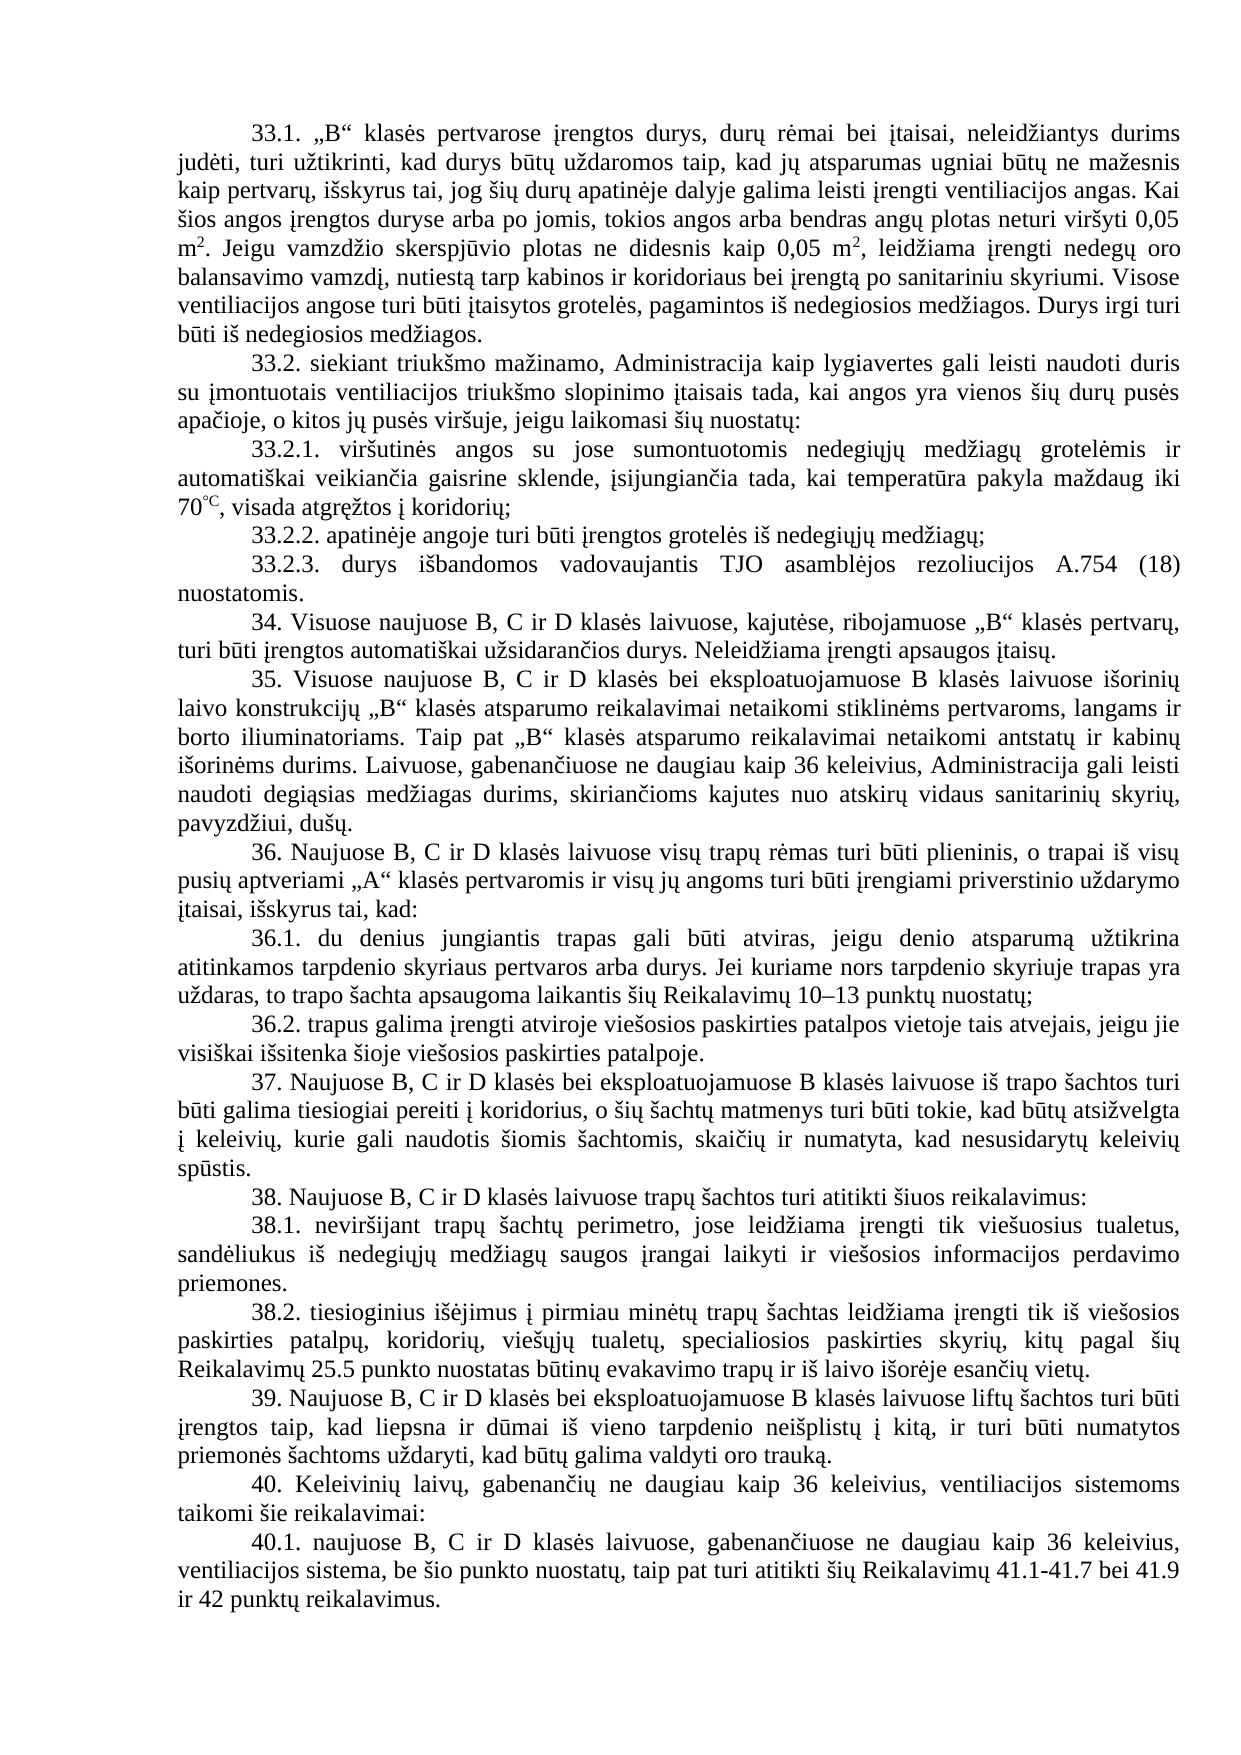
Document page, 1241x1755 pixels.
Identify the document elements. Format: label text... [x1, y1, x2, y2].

text 36.2. trapus galima įrengti atviroje viešosios paskirties patalpos vietoje tais atvejais, jeigu jie visiškai išsitenka šioje viešosios paskirties patalpoje. [177, 1009, 1181, 1067]
text 40. Keleivinių laivų, gabenančių ne daugiau kaip 36 keleivius, ventiliacijos sistemoms taikomi šie reikalavimai: [177, 1469, 1181, 1527]
text 33.2.2. apatinėje angoje turi būti įrengtos grotelės iš nedegiųjų medžiagų; [177, 521, 1181, 549]
text 38.1. neviršijant trapų šachtų perimetro, jose leidžiama įrengti tik viešuosius tualetus, sandėliukus iš nedegiųjų medžiagų saugos įrangai laikyti ir viešosios informacijos perdavimo priemones. [177, 1211, 1181, 1297]
text 36. Naujuose B, C ir D klasės laivuose visų trapų rėmas turi būti plieninis, o trapai iš visų pusių aptveriami „A“ klasės pertvaromis ir visų jų angoms turi būti įrengiami priverstinio uždarymo įtaisai, išskyrus tai, kad: [177, 837, 1181, 923]
text 38. Naujuose B, C ir D klasės laivuose trapų šachtos turi atitikti šiuos reikalavimus: [177, 1182, 1181, 1211]
text 34. Visuose naujuose B, C ir D klasės laivuose, kajutėse, ribojamuose „B“ klasės pertvarų, turi būti įrengtos automatiškai užsidarančios durys. Neleidžiama įrengti apsaugos įtaisų. [177, 607, 1181, 664]
text 36.1. du denius jungiantis trapas gali būti atviras, jeigu denio atsparumą užtikrina atitinkamos tarpdenio skyriaus pertvaros arba durys. Jei kuriame nors tarpdenio skyriuje trapas yra uždaras, to trapo šachta apsaugoma laikantis šių Reikalavimų 10–13 punktų nuostatų; [177, 923, 1181, 1009]
text 39. Naujuose B, C ir D klasės bei eksploatuojamuose B klasės laivuose liftų šachtos turi būti įrengtos taip, kad liepsna ir dūmai iš vieno tarpdenio neišplistų į kitą, ir turi būti numatytos priemonės šachtoms uždaryti, kad būtų galima valdyti oro trauką. [177, 1383, 1181, 1469]
text 33.2. siekiant triukšmo mažinamo, Administracija kaip lygiavertes gali leisti naudoti duris su įmontuotais ventiliacijos triukšmo slopinimo įtaisais tada, kai angos yra vienos šių durų pusės apačioje, o kitos jų pusės viršuje, jeigu laikomasi šių nuostatų: [177, 348, 1181, 434]
text 37. Naujuose B, C ir D klasės bei eksploatuojamuose B klasės laivuose iš trapo šachtos turi būti galima tiesiogiai pereiti į koridorius, o šių šachtų matmenys turi būti tokie, kad būtų atsižvelgta į keleivių, kurie gali naudotis šiomis šachtomis, skaičių ir numatyta, kad nesusidarytų keleivių spūstis. [177, 1067, 1181, 1182]
text 35. Visuose naujuose B, C ir D klasės bei eksploatuojamuose B klasės laivuose išorinių laivo konstrukcijų „B“ klasės atsparumo reikalavimai netaikomi stiklinėms pertvaroms, langams ir borto iliuminatoriams. Taip pat „B“ klasės atsparumo reikalavimai netaikomi antstatų ir kabinų išorinėms durims. Laivuose, gabenančiuose ne daugiau kaip 36 keleivius, Administracija gali leisti naudoti degiąsias medžiagas durims, skiriančioms kajutes nuo atskirų vidaus sanitarinių skyrių, pavyzdžiui, dušų. [177, 664, 1181, 837]
text 40.1. naujuose B, C ir D klasės laivuose, gabenančiuose ne daugiau kaip 36 keleivius, ventiliacijos sistema, be šio punkto nuostatų, taip pat turi atitikti šių Reikalavimų 41.1-41.7 bei 41.9 ir 42 punktų reikalavimus. [177, 1527, 1181, 1613]
text 33.2.3. durys išbandomos vadovaujantis TJO asamblėjos rezoliucijos A.754 (18) nuostatomis. [177, 549, 1181, 607]
text 33.1. „B“ klasės pertvarose įrengtos durys, durų rėmai bei įtaisai, neleidžiantys durims judėti, turi užtikrinti, kad durys būtų uždaromos taip, kad jų atsparumas ugniai būtų ne mažesnis kaip pertvarų, išskyrus tai, jog šių durų apatinėje dalyje galima leisti įrengti ventiliacijos angas. Kai šios angos įrengtos duryse arba po jomis, tokios angos arba bendras angų plotas neturi viršyti 0,05 m2. Jeigu vamzdžio skerspjūvio plotas ne didesnis kaip 0,05 m2, leidžiama įrengti nedegų oro balansavimo vamzdį, nutiestą tarp kabinos ir koridoriaus bei įrengtą po sanitariniu skyriumi. Visose ventiliacijos angose turi būti įtaisytos grotelės, pagamintos iš nedegiosios medžiagos. Durys irgi turi būti iš nedegiosios medžiagos. [177, 118, 1181, 348]
text 33.2.1. viršutinės angos su jose sumontuotomis nedegiųjų medžiagų grotelėmis ir automatiškai veikiančia gaisrine sklende, įsijungiančia tada, kai temperatūra pakyla maždaug iki 70°C, visada atgręžtos į koridorių; [177, 434, 1181, 521]
text 38.2. tiesioginius išėjimus į pirmiau minėtų trapų šachtas leidžiama įrengti tik iš viešosios paskirties patalpų, koridorių, viešųjų tualetų, specialiosios paskirties skyrių, kitų pagal šių Reikalavimų 25.5 punkto nuostatas būtinų evakavimo trapų ir iš laivo išorėje esančių vietų. [177, 1297, 1181, 1383]
